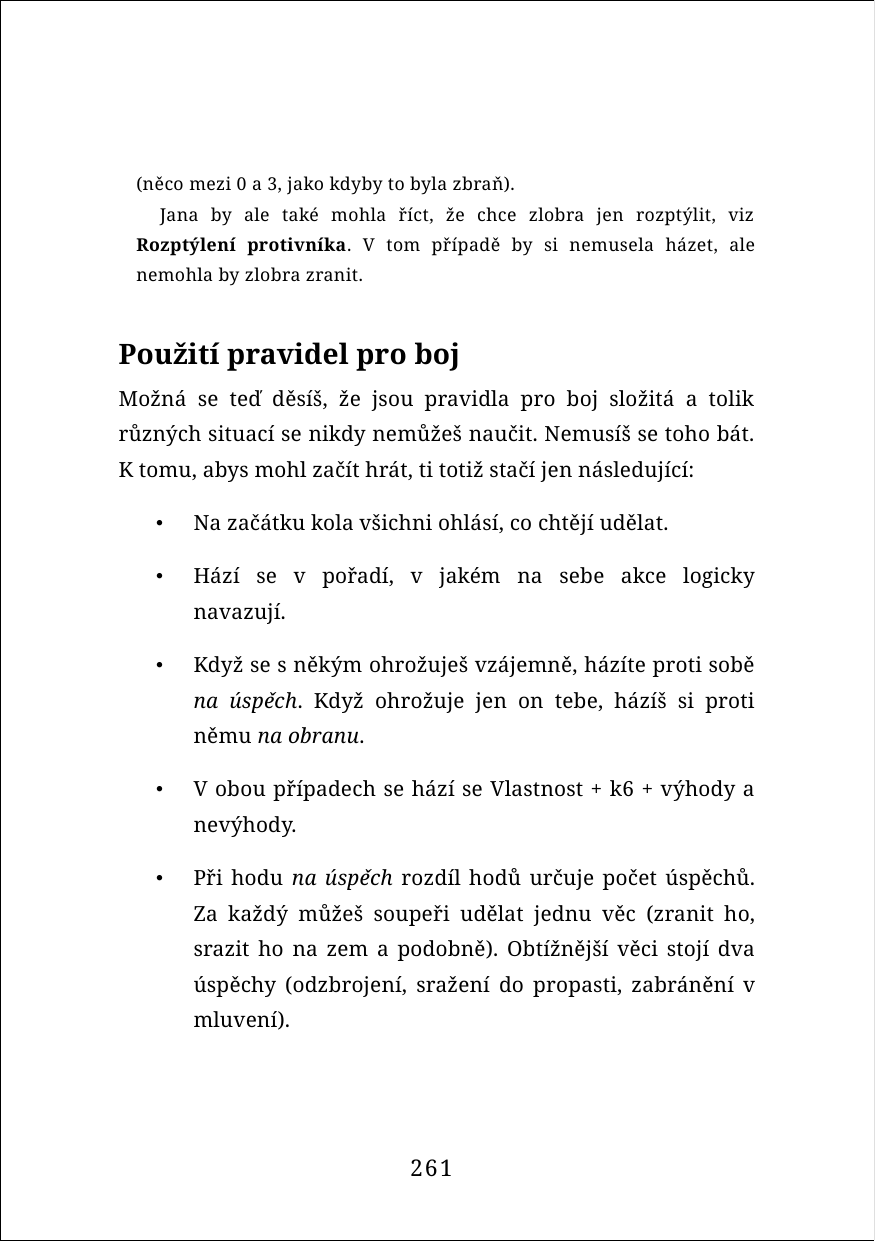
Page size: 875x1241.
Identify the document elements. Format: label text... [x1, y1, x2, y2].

text Možná se teď děsíš, že jsou pravidla pro boj složitá a tolik různých situací se nikdy nemůžeš naučit. Nemusíš se toho bát. K tomu, abys mohl začít hrát, ti totiž stačí jen následující: [118, 384, 756, 483]
list Na začátku kola všichni ohlásí, co chtějí udělat. [156, 508, 756, 537]
subtitle Použití pravidel pro boj [118, 334, 756, 372]
list Při hodu na úspěch rozdíl hodů určuje počet úspěchů. Za každý můžeš soupeři udělat jednu věc (zranit ho, srazit ho na zem a podobně). Obtížnější věci stojí dva úspěchy (odzbrojení, sražení do propasti, zabránění v mluvení). [156, 863, 756, 1034]
list Hází se v pořadí, v jakém na sebe akce logicky navazují. [156, 562, 756, 626]
list Když se s někým ohrožuješ vzájemně, házíte proti sobě na úspěch. Když ohrožuje jen on tebe, házíš si proti němu na obranu. [156, 650, 756, 750]
list V obou případech se hází se Vlastnost + k6 + výhody a nevýhody. [156, 774, 756, 838]
text (něco mezi 0 a 3, jako kdyby to byla zbraň). Jana by ale také mohla říct, že chce zlobra jen rozptýlit, viz Rozptýlení protivníka. V tom případě by si nemusela házet, ale nemohla by zlobra zranit. [136, 172, 756, 287]
